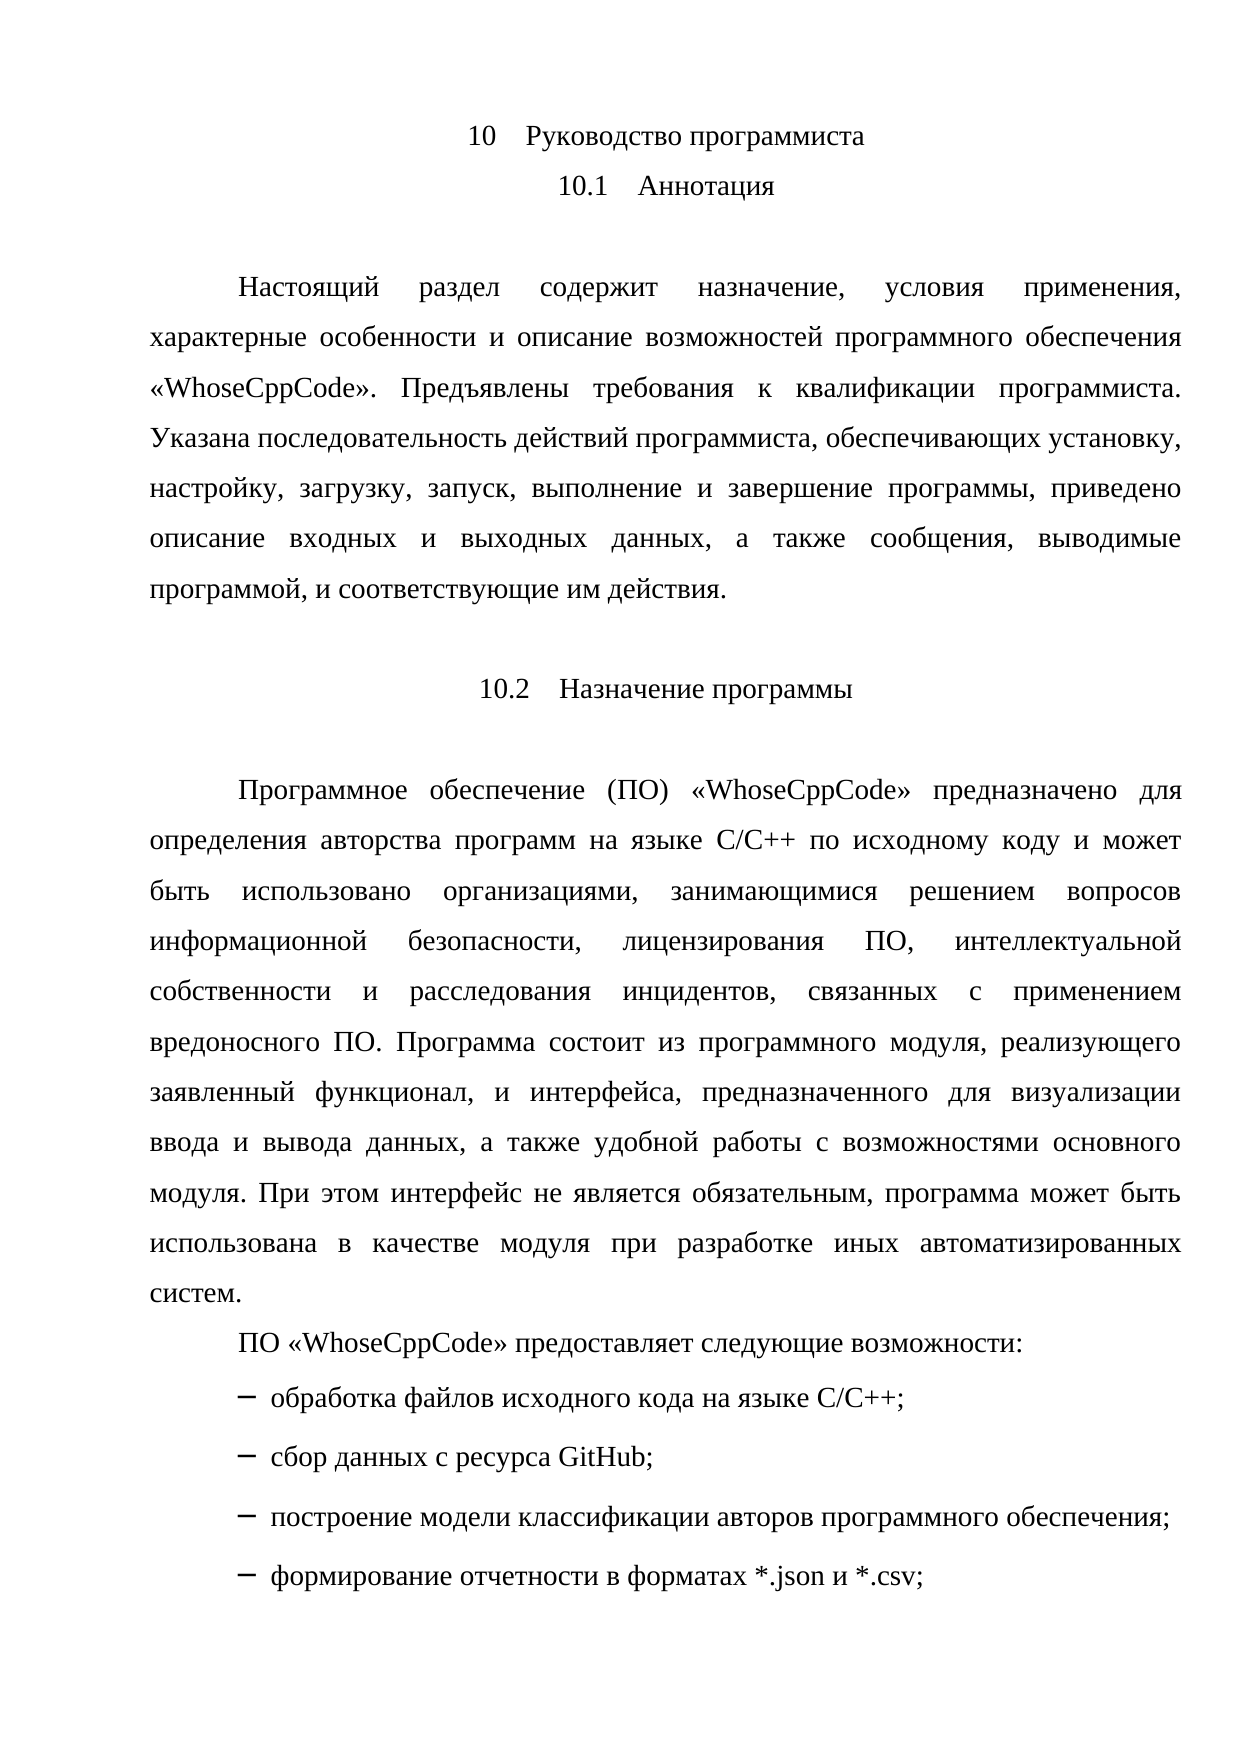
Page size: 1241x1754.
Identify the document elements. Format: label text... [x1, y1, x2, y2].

text 10.2 Назначение программы [149, 672, 1182, 705]
text Настоящий раздел содержит назначение, условия применения, характерные особенности и описание возможностей программного обеспечения «WhoseCppCode». Предъявлены требования к квалификации программиста. Указана последовательность действий программиста, обеспечивающих установку, настройку, загрузку, запуск, выполнение и завершение программы, приведено описание входных и выходных данных, а также сообщения, выводимые программой, и соответствующие им действия. [149, 269, 1182, 604]
list обработка файлов исходного кода на языке С/С++; [149, 1376, 1182, 1416]
list построение модели классификации авторов программного обеспечения; [149, 1495, 1182, 1534]
text 10 Руководство программиста [149, 118, 1182, 152]
text Программное обеспечение (ПО) «WhoseCppCode» предназначено для определения авторства программ на языке С/С++ по исходному коду и может быть использовано организациями, занимающимися решением вопросов информационной безопасности, лицензирования ПО, интеллектуальной собственности и расследования инцидентов, связанных с применением вредоносного ПО. Программа состоит из программного модуля, реализующего заявленный функционал, и интерфейса, предназначенного для визуализации ввода и вывода данных, а также удобной работы с возможностями основного модуля. При этом интерфейс не является обязательным, программа может быть использована в качестве модуля при разработке иных автоматизированных систем. [149, 772, 1182, 1309]
list сбор данных с ресурса GitHub; [149, 1435, 1182, 1475]
text 10.1 Аннотация [149, 168, 1182, 202]
list формирование отчетности в форматах *.json и *.csv; [149, 1554, 1182, 1594]
text ПО «WhoseCppCode» предоставляет следующие возможности: [149, 1326, 1182, 1359]
